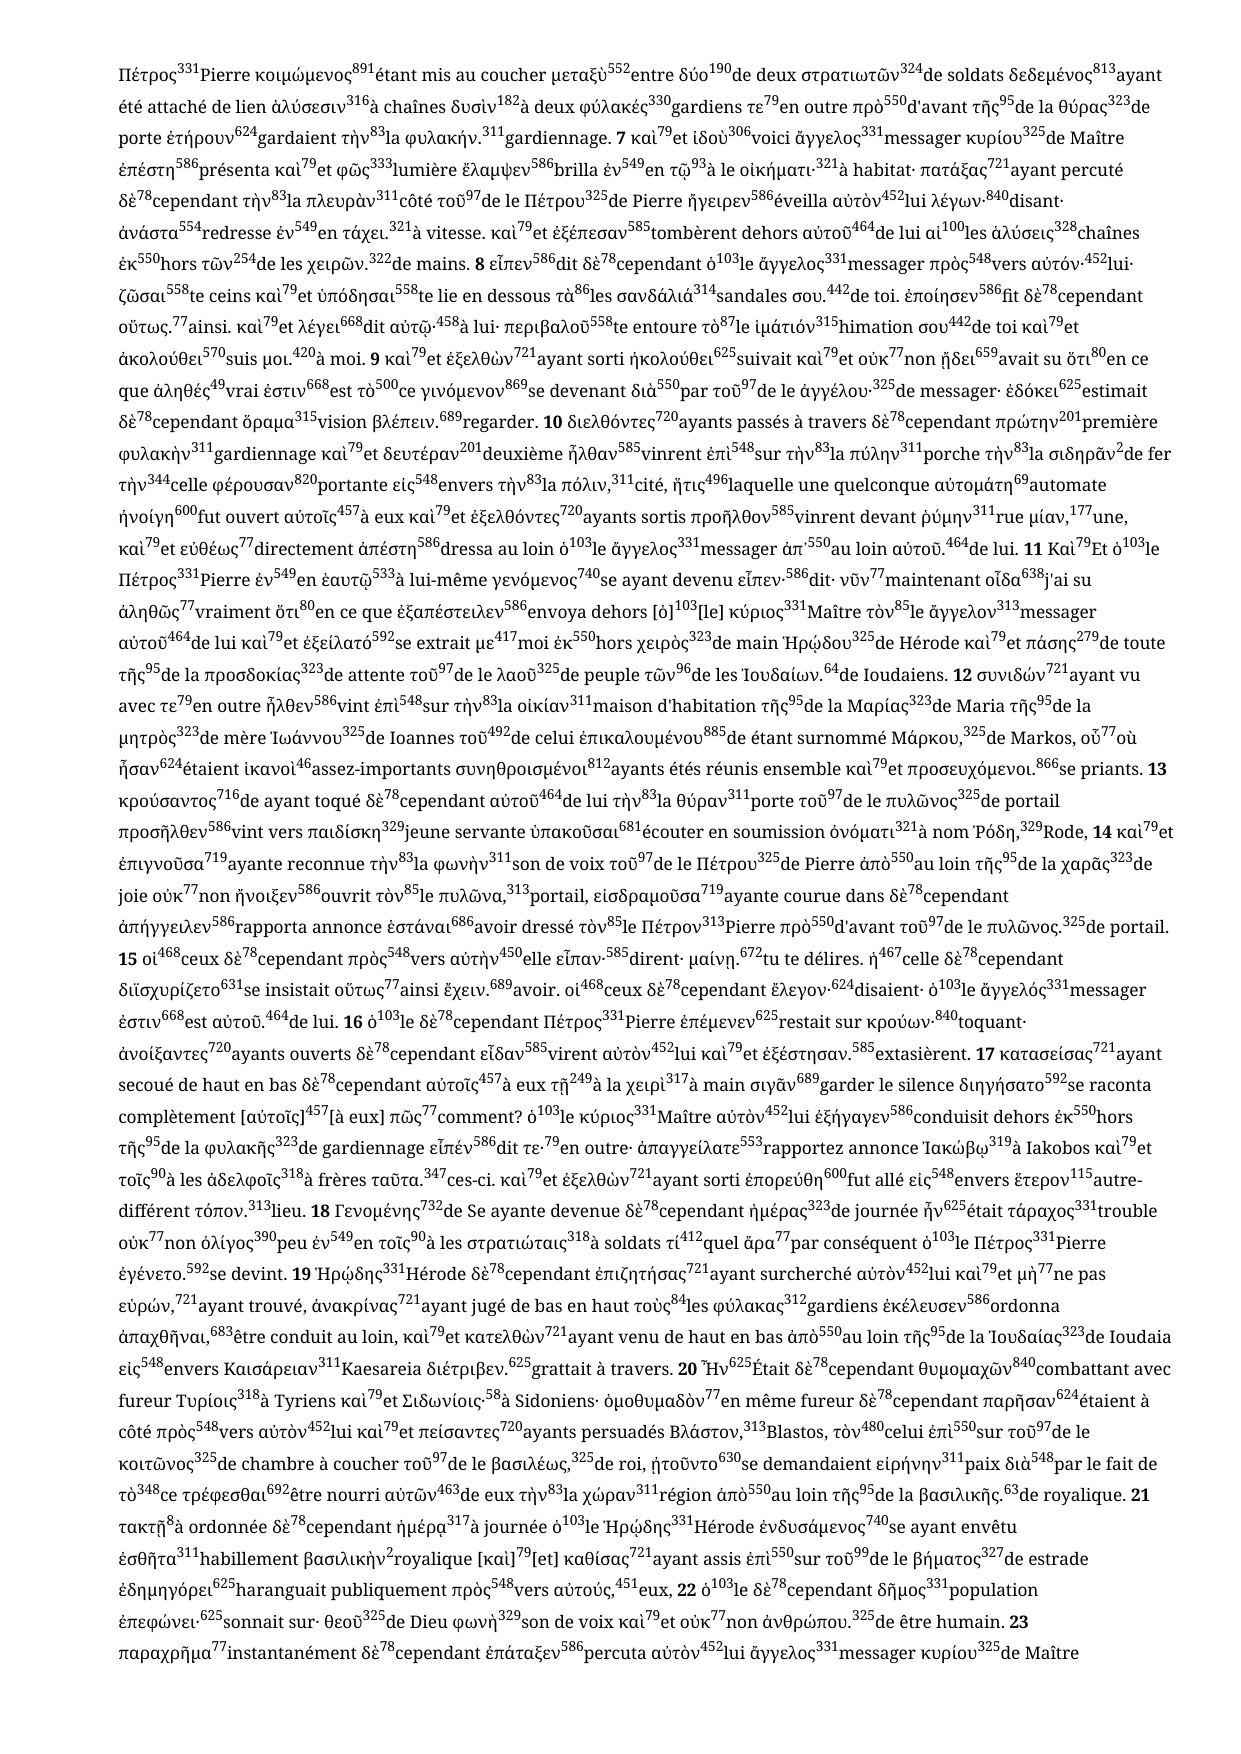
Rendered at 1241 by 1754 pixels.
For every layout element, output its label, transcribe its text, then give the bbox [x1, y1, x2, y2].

text 1 Κατ᾽548Selon ἐκεῖνον138celui-là δὲ78cependant τὸν85le καιρὸν313moment ἐπέβαλεν586surjeta Ἡρῴδης331Hérode ὁ103le βασιλεὺς331roi τὰς82les χεῖρας310mains κακῶσαί681faire du mal τινας372des quelconques τῶν357de ceux ἀπὸ550au loin τῆς95de la ἐκκλησίας.323de église. 2 ἀνεῖλεν586saisit de bas en haut δὲ78cependant Ἰάκωβον313Iakobos τὸν85le ἀδελφὸν313frère Ἰωάννου325de Ioannes μαχαίρῃ.317à machette. 3 Ἰδὼν721Ayant vu δὲ78cependant ὅτι80en ce que ἀρεστόν49agréable ἐστιν668est τοῖς90à les Ἰουδαίοις,58à Ioudaiens, προσέθετο592se apposa συλλαβεῖν681prendre ensemble καὶ77aussi Πέτρον,313Pierre, –935– ἦσαν624étaient δὲ78cependant [αἱ]100[les] ἡμέραι328journées τῶν98de les ἀζύμων66de sans levains –935– 4 ὃν480lequel καὶ77aussi πιάσας721ayant saisi ἔθετο592se posa εἰς548envers φυλακὴν311gardiennage παραδοὺς721ayant livré τέσσαρσιν186à quatre τετραδίοις320à groupes de quatre στρατιωτῶν324de soldats φυλάσσειν689gardienner αὐτόν,452lui, βουλόμενος867se ayant dessein μετὰ548après τὸ87le πάσχα315pâque ἀναγαγεῖν681conduire de bas en haut αὐτὸν452lui τῷ91à le λαῷ.319à peuple. 5 ὁ103le μὲν79certes οὖν79donc Πέτρος331Pierre ἐτηρεῖτο636était gardé ἐν549en τῇ89à la φυλακῇ·317à gardiennage· προσευχὴ329prière δὲ78cependant ἦν625était ἐκτενῶς77extensivement γινομένη865se devenante ὑπὸ550sous τῆς95de la ἐκκλησίας323de église πρὸς548vers τὸν85le θεὸν313Dieu περὶ550autour αὐτοῦ.464de lui. 6 Ὅτε80Lorsque δὲ78cependant ἤμελλεν625imminait προαγαγεῖν681mener devant αὐτὸν452lui ὁ103le Ἡρῴδης,331Hérode, τῇ89à la νυκτὶ317à nuit ἐκείνῃ142à celle-là ἦν625était ὁ103le Πέτρος331Pierre κοιμώμενος891étant mis au coucher μεταξὺ552entre δύο190de deux στρατιωτῶν324de soldats δεδεμένος813ayant été attaché de lien ἁλύσεσιν316à chaînes δυσὶν182à deux φύλακές330gardiens τε79en outre πρὸ550d'avant τῆς95de la θύρας323de porte ἐτήρουν624gardaient τὴν83la φυλακήν.311gardiennage. 7 καὶ79et ἰδοὺ306voici ἄγγελος331messager κυρίου325de Maître ἐπέστη586présenta καὶ79et φῶς333lumière ἔλαμψεν586brilla ἐν549en τῷ93à le οἰκήματι·321à habitat· πατάξας721ayant percuté δὲ78cependant τὴν83la πλευρὰν311côté τοῦ97de le Πέτρου325de Pierre ἤγειρεν586éveilla αὐτὸν452lui λέγων·840disant· ἀνάστα554redresse ἐν549en τάχει.321à vitesse. καὶ79et ἐξέπεσαν585tombèrent dehors αὐτοῦ464de lui αἱ100les ἁλύσεις328chaînes ἐκ550hors τῶν254de les χειρῶν.322de mains. 8 εἶπεν586dit δὲ78cependant ὁ103le ἄγγελος331messager πρὸς548vers αὐτόν·452lui· ζῶσαι558te ceins καὶ79et ὑπόδησαι558te lie en dessous τὰ86les σανδάλιά314sandales σου.442de toi. ἐποίησεν586fit δὲ78cependant οὕτως.77ainsi. καὶ79et λέγει668dit αὐτῷ·458à lui· περιβαλοῦ558te entoure τὸ87le ἱμάτιόν315himation σου442de toi καὶ79et ἀκολούθει570suis μοι.420à moi. 9 καὶ79et ἐξελθὼν721ayant sorti ἠκολούθει625suivait καὶ79et οὐκ77non ᾔδει659avait su ὅτι80en ce que ἀληθές49vrai ἐστιν668est τὸ500ce γινόμενον869se devenant διὰ550par τοῦ97de le ἀγγέλου·325de messager· ἐδόκει625estimait δὲ78cependant ὅραμα315vision βλέπειν.689regarder. 10 διελθόντες720ayants passés à travers δὲ78cependant πρώτην201première φυλακὴν311gardiennage καὶ79et δευτέραν201deuxième ἦλθαν585vinrent ἐπὶ548sur τὴν83la πύλην311porche τὴν83la σιδηρᾶν2de fer τὴν344celle φέρουσαν820portante εἰς548envers τὴν83la πόλιν,311cité, ἥτις496laquelle une quelconque αὐτομάτη69automate ἠνοίγη600fut ouvert αὐτοῖς457à eux καὶ79et ἐξελθόντες720ayants sortis προῆλθον585vinrent devant ῥύμην311rue μίαν,177une, καὶ79et εὐθέως77directement ἀπέστη586dressa au loin ὁ103le ἄγγελος331messager ἀπ᾽550au loin αὐτοῦ.464de lui. 11 Καὶ79Et ὁ103le Πέτρος331Pierre ἐν549en ἑαυτῷ533à lui-même γενόμενος740se ayant devenu εἶπεν·586dit· νῦν77maintenant οἶδα638j'ai su ἀληθῶς77vraiment ὅτι80en ce que ἐξαπέστειλεν586envoya dehors [ὁ]103[le] κύριος331Maître τὸν85le ἄγγελον313messager αὐτοῦ464de lui καὶ79et ἐξείλατό592se extrait με417moi ἐκ550hors χειρὸς323de main Ἡρῴδου325de Hérode καὶ79et πάσης279de toute τῆς95de la προσδοκίας323de attente τοῦ97de le λαοῦ325de peuple τῶν96de les Ἰουδαίων.64de Ioudaiens. 12 συνιδών721ayant vu avec τε79en outre ἦλθεν586vint ἐπὶ548sur τὴν83la οἰκίαν311maison d'habitation τῆς95de la Μαρίας323de Maria τῆς95de la μητρὸς323de mère Ἰωάννου325de Ioannes τοῦ492de celui ἐπικαλουμένου885de étant surnommé Μάρκου,325de Markos, οὗ77où ἦσαν624étaient ἱκανοὶ46assez-importants συνηθροισμένοι812ayants étés réunis ensemble καὶ79et προσευχόμενοι.866se priants. 13 κρούσαντος716de ayant toqué δὲ78cependant αὐτοῦ464de lui τὴν83la θύραν311porte τοῦ97de le πυλῶνος325de portail προσῆλθεν586vint vers παιδίσκη329jeune servante ὑπακοῦσαι681écouter en soumission ὀνόματι321à nom Ῥόδη,329Rode, 14 καὶ79et ἐπιγνοῦσα719ayante reconnue τὴν83la φωνὴν311son de voix τοῦ97de le Πέτρου325de Pierre ἀπὸ550au loin τῆς95de la χαρᾶς323de joie οὐκ77non ἤνοιξεν586ouvrit τὸν85le πυλῶνα,313portail, εἰσδραμοῦσα719ayante courue dans δὲ78cependant ἀπήγγειλεν586rapporta annonce ἑστάναι686avoir dressé τὸν85le Πέτρον313Pierre πρὸ550d'avant τοῦ97de le πυλῶνος.325de portail. 15 οἱ468ceux δὲ78cependant πρὸς548vers αὐτὴν450elle εἶπαν·585dirent· μαίνῃ.672tu te délires. ἡ467celle δὲ78cependant διϊσχυρίζετο631se insistait οὕτως77ainsi ἔχειν.689avoir. οἱ468ceux δὲ78cependant ἔλεγον·624disaient· ὁ103le ἄγγελός331messager ἐστιν668est αὐτοῦ.464de lui. 16 ὁ103le δὲ78cependant Πέτρος331Pierre ἐπέμενεν625restait sur κρούων·840toquant· ἀνοίξαντες720ayants ouverts δὲ78cependant εἶδαν585virent αὐτὸν452lui καὶ79et ἐξέστησαν.585extasièrent. 17 κατασείσας721ayant secoué de haut en bas δὲ78cependant αὐτοῖς457à eux τῇ249à la χειρὶ317à main σιγᾶν689garder le silence διηγήσατο592se raconta complètement [αὐτοῖς]457[à eux] πῶς77comment? ὁ103le κύριος331Maître αὐτὸν452lui ἐξήγαγεν586conduisit dehors ἐκ550hors τῆς95de la φυλακῆς323de gardiennage εἶπέν586dit τε·79en outre· ἀπαγγείλατε553rapportez annonce Ἰακώβῳ319à Iakobos καὶ79et τοῖς90à les ἀδελφοῖς318à frères ταῦτα.347ces-ci. καὶ79et ἐξελθὼν721ayant sorti ἐπορεύθη600fut allé εἰς548envers ἕτερον115autre-différent τόπον.313lieu. 18 Γενομένης732de Se ayante devenue δὲ78cependant ἡμέρας323de journée ἦν625était τάραχος331trouble οὐκ77non ὀλίγος390peu ἐν549en τοῖς90à les στρατιώταις318à soldats τί412quel ἄρα77par conséquent ὁ103le Πέτρος331Pierre ἐγένετο.592se devint. 19 Ἡρῴδης331Hérode δὲ78cependant ἐπιζητήσας721ayant surcherché αὐτὸν452lui καὶ79et μὴ77ne pas εὑρών,721ayant trouvé, ἀνακρίνας721ayant jugé de bas en haut τοὺς84les φύλακας312gardiens ἐκέλευσεν586ordonna ἀπαχθῆναι,683être conduit au loin, καὶ79et κατελθὼν721ayant venu de haut en bas ἀπὸ550au loin τῆς95de la Ἰουδαίας323de Ioudaia εἰς548envers Καισάρειαν311Kaesareia διέτριβεν.625grattait à travers. 20 Ἦν625Était δὲ78cependant θυμομαχῶν840combattant avec fureur Τυρίοις318à Tyriens καὶ79et Σιδωνίοις·58à Sidoniens· ὁμοθυμαδὸν77en même fureur δὲ78cependant παρῆσαν624étaient à côté πρὸς548vers αὐτὸν452lui καὶ79et πείσαντες720ayants persuadés Βλάστον,313Blastos, τὸν480celui ἐπὶ550sur τοῦ97de le κοιτῶνος325de chambre à coucher τοῦ97de le βασιλέως,325de roi, ᾐτοῦντο630se demandaient εἰρήνην311paix διὰ548par le fait de τὸ348ce τρέφεσθαι692être nourri αὐτῶν463de eux τὴν83la χώραν311région ἀπὸ550au loin τῆς95de la βασιλικῆς.63de royalique. 21 τακτῇ8à ordonnée δὲ78cependant ἡμέρᾳ317à journée ὁ103le Ἡρῴδης331Hérode ἐνδυσάμενος740se ayant envêtu ἐσθῆτα311habillement βασιλικὴν2royalique [καὶ]79[et] καθίσας721ayant assis ἐπὶ550sur τοῦ99de le βήματος327de estrade ἐδημηγόρει625haranguait publiquement πρὸς548vers αὐτούς,451eux, 22 ὁ103le δὲ78cependant δῆμος331population ἐπεφώνει·625sonnait sur· θεοῦ325de Dieu φωνὴ329son de voix καὶ79et οὐκ77non ἀνθρώπου.325de être humain. 23 παραχρῆμα77instantanément δὲ78cependant ἐπάταξεν586percuta αὐτὸν452lui ἄγγελος331messager κυρίου325de Maître ἀνθ᾽550contre ὧν493de lesquels οὐκ77non ἔδωκεν586donna τὴν83la δόξαν311gloire τῷ91à le θεῷ,319à Dieu, καὶ79et γενόμενος740se ayant devenu σκωληκόβρωτος47mangé de ver ἐξέψυξεν.586expira l'âme. 24 Ὁ103Le δὲ78cependant λόγος331discours τοῦ97de le θεοῦ325de Dieu ηὔξανεν625croissait καὶ79et ἐπληθύνετο.636était multiplié. 25 Βαρναβᾶς331Bar-Nabas δὲ78cependant καὶ79et Σαῦλος331Saul ὑπέστρεψαν585retournèrent en arrière εἰς548envers Ἰερουσαλὴμ311Ierousalem πληρώσαντες720ayants faits plénitude τὴν83la διακονίαν,311service, συμπαραλαβόντες720ayants pris à côté avec Ἰωάννην313Ioannes τὸν346celui ἐπικληθέντα744ayant été surnommé Μᾶρκον.313Markos. [118, 59, 1181, 1665]
